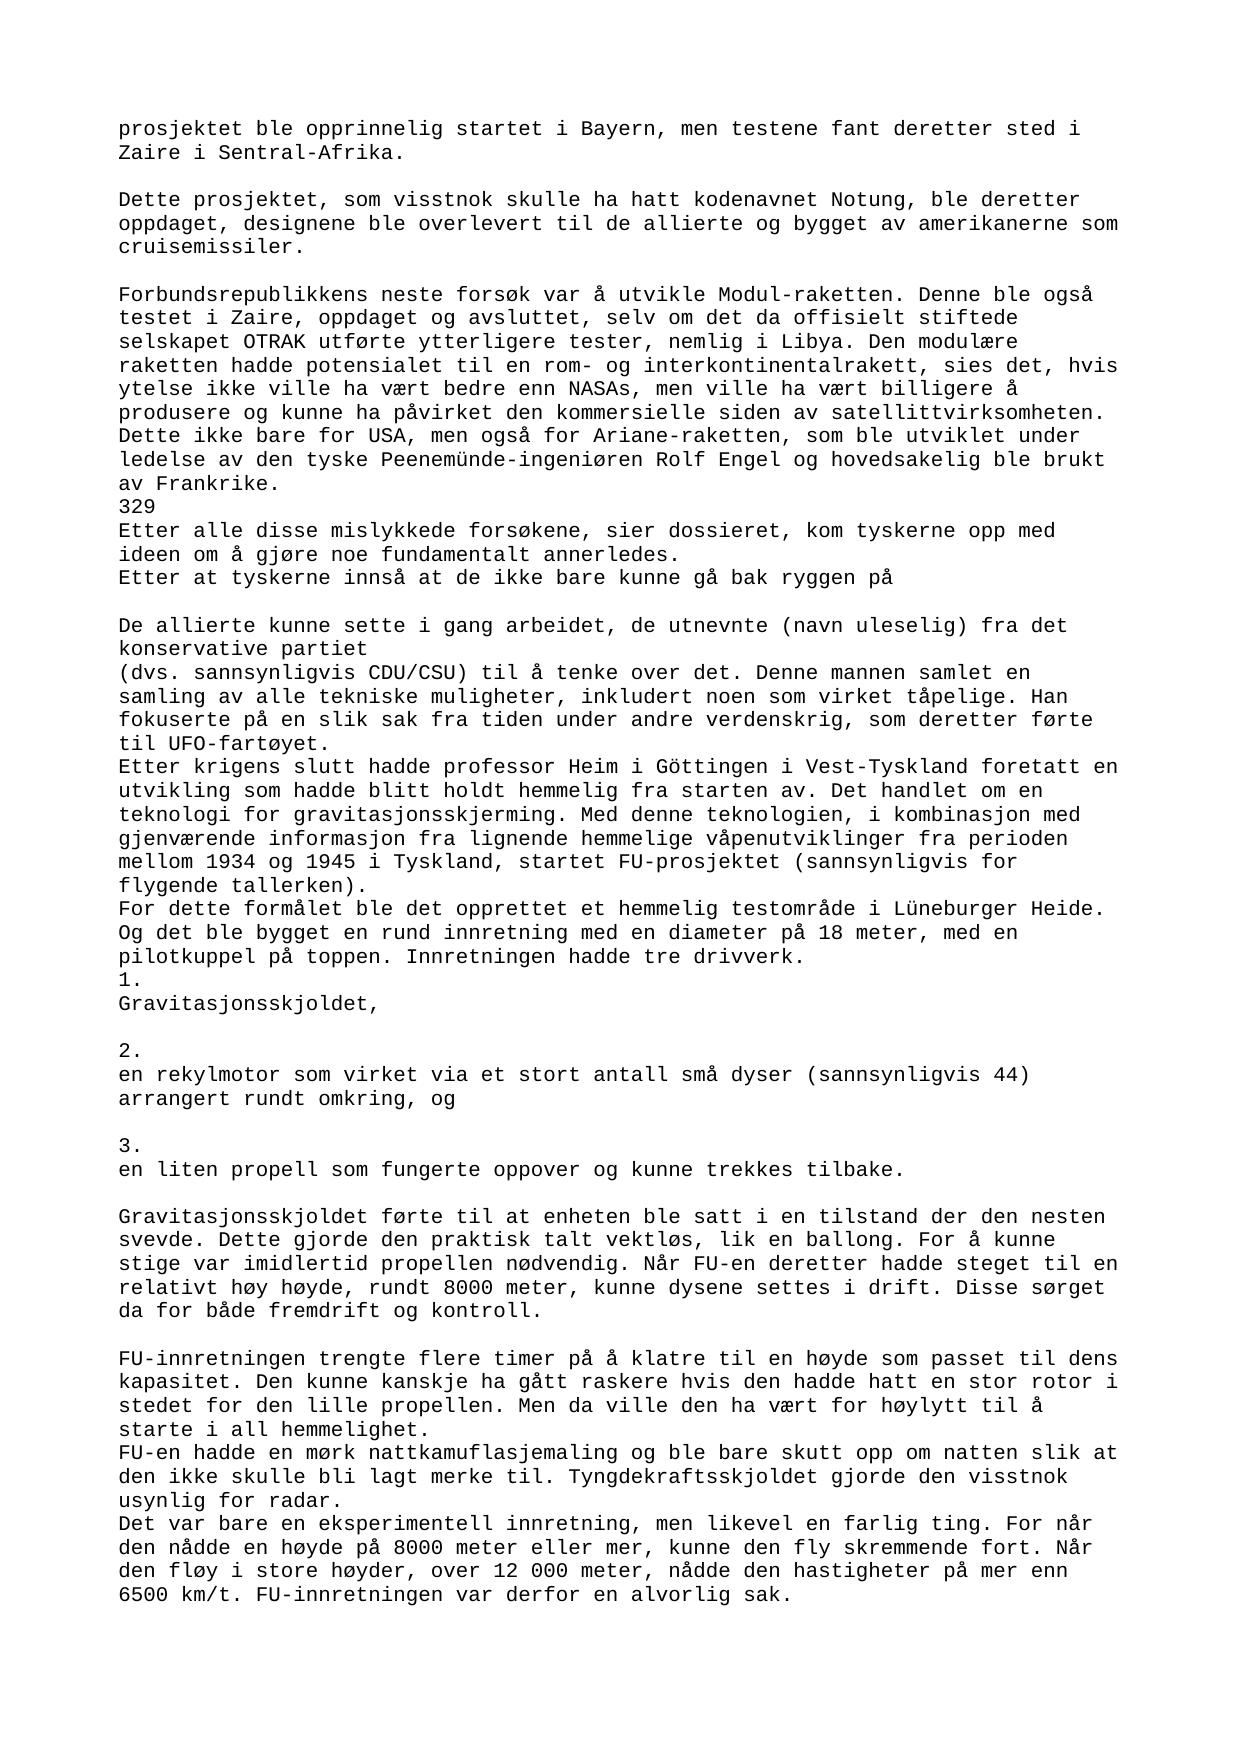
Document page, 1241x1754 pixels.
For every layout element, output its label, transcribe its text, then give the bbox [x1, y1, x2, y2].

text (dvs. sannsynligvis CDU/CSU) til å tenke over det. Denne mannen samlet en samling av alle tekniske muligheter, inkludert noen som virket tåpelige. Han fokuserte på en slik sak fra tiden under andre verdenskrig, som deretter førte til UFO-fartøyet. [118, 662, 1122, 757]
text FU-en hadde en mørk nattkamuflasjemaling og ble bare skutt opp om natten slik at den ikke skulle bli lagt merke til. Tyngdekraftsskjoldet gjorde den visstnok usynlig for radar. [118, 1442, 1122, 1513]
text en liten propell som fungerte oppover og kunne trekkes tilbake. [118, 1158, 1122, 1182]
text Gravitasjonsskjoldet, [118, 993, 1122, 1017]
text 3. [118, 1135, 1122, 1158]
text De allierte kunne sette i gang arbeidet, de utnevnte (navn uleselig) fra det konservative partiet [118, 615, 1122, 662]
text Etter krigens slutt hadde professor Heim i Göttingen i Vest-Tyskland foretatt en utvikling som hadde blitt holdt hemmelig fra starten av. Det handlet om en teknologi for gravitasjonsskjerming. Med denne teknologien, i kombinasjon med gjenværende informasjon fra lignende hemmelige våpenutviklinger fra perioden mellom 1934 og 1945 i Tyskland, startet FU-prosjektet (sannsynligvis for flygende tallerken). [118, 757, 1122, 898]
text Etter alle disse mislykkede forsøkene, sier dossieret, kom tyskerne opp med ideen om å gjøre noe fundamentalt annerledes. [118, 520, 1122, 567]
text Forbundsrepublikkens neste forsøk var å utvikle Modul-raketten. Denne ble også testet i Zaire, oppdaget og avsluttet, selv om det da offisielt stiftede selskapet OTRAK utførte ytterligere tester, nemlig i Libya. Den modulære raketten hadde potensialet til en rom- og interkontinentalrakett, sies det, hvis ytelse ikke ville ha vært bedre enn NASAs, men ville ha vært billigere å produsere og kunne ha påvirket den kommersielle siden av satellittvirksomheten. Dette ikke bare for USA, men også for Ariane-raketten, som ble utviklet under ledelse av den tyske Peenemünde-ingeniøren Rolf Engel og hovedsakelig ble brukt av Frankrike. [118, 284, 1122, 496]
text Etter at tyskerne innså at de ikke bare kunne gå bak ryggen på [118, 567, 1122, 591]
text 2. [118, 1040, 1122, 1064]
text 1. [118, 969, 1122, 993]
text Gravitasjonsskjoldet førte til at enheten ble satt i en tilstand der den nesten svevde. Dette gjorde den praktisk talt vektløs, lik en ballong. For å kunne stige var imidlertid propellen nødvendig. Når FU-en deretter hadde steget til en relativt høy høyde, rundt 8000 meter, kunne dysene settes i drift. Disse sørget da for både fremdrift og kontroll. [118, 1206, 1122, 1324]
text FU-innretningen trengte flere timer på å klatre til en høyde som passet til dens kapasitet. Den kunne kanskje ha gått raskere hvis den hadde hatt en stor rotor i stedet for den lille propellen. Men da ville den ha vært for høylytt til å starte i all hemmelighet. [118, 1348, 1122, 1442]
text prosjektet ble opprinnelig startet i Bayern, men testene fant deretter sted i Zaire i Sentral-Afrika. [118, 118, 1122, 165]
text 329 [118, 496, 1122, 520]
text en rekylmotor som virket via et stort antall små dyser (sannsynligvis 44) arrangert rundt omkring, og [118, 1064, 1122, 1111]
text Dette prosjektet, som visstnok skulle ha hatt kodenavnet Notung, ble deretter oppdaget, designene ble overlevert til de allierte og bygget av amerikanerne som cruisemissiler. [118, 189, 1122, 260]
text Det var bare en eksperimentell innretning, men likevel en farlig ting. For når den nådde en høyde på 8000 meter eller mer, kunne den fly skremmende fort. Når den fløy i store høyder, over 12 000 meter, nådde den hastigheter på mer enn 6500 km/t. FU-innretningen var derfor en alvorlig sak. [118, 1513, 1122, 1608]
text For dette formålet ble det opprettet et hemmelig testområde i Lüneburger Heide. Og det ble bygget en rund innretning med en diameter på 18 meter, med en pilotkuppel på toppen. Innretningen hadde tre drivverk. [118, 898, 1122, 969]
